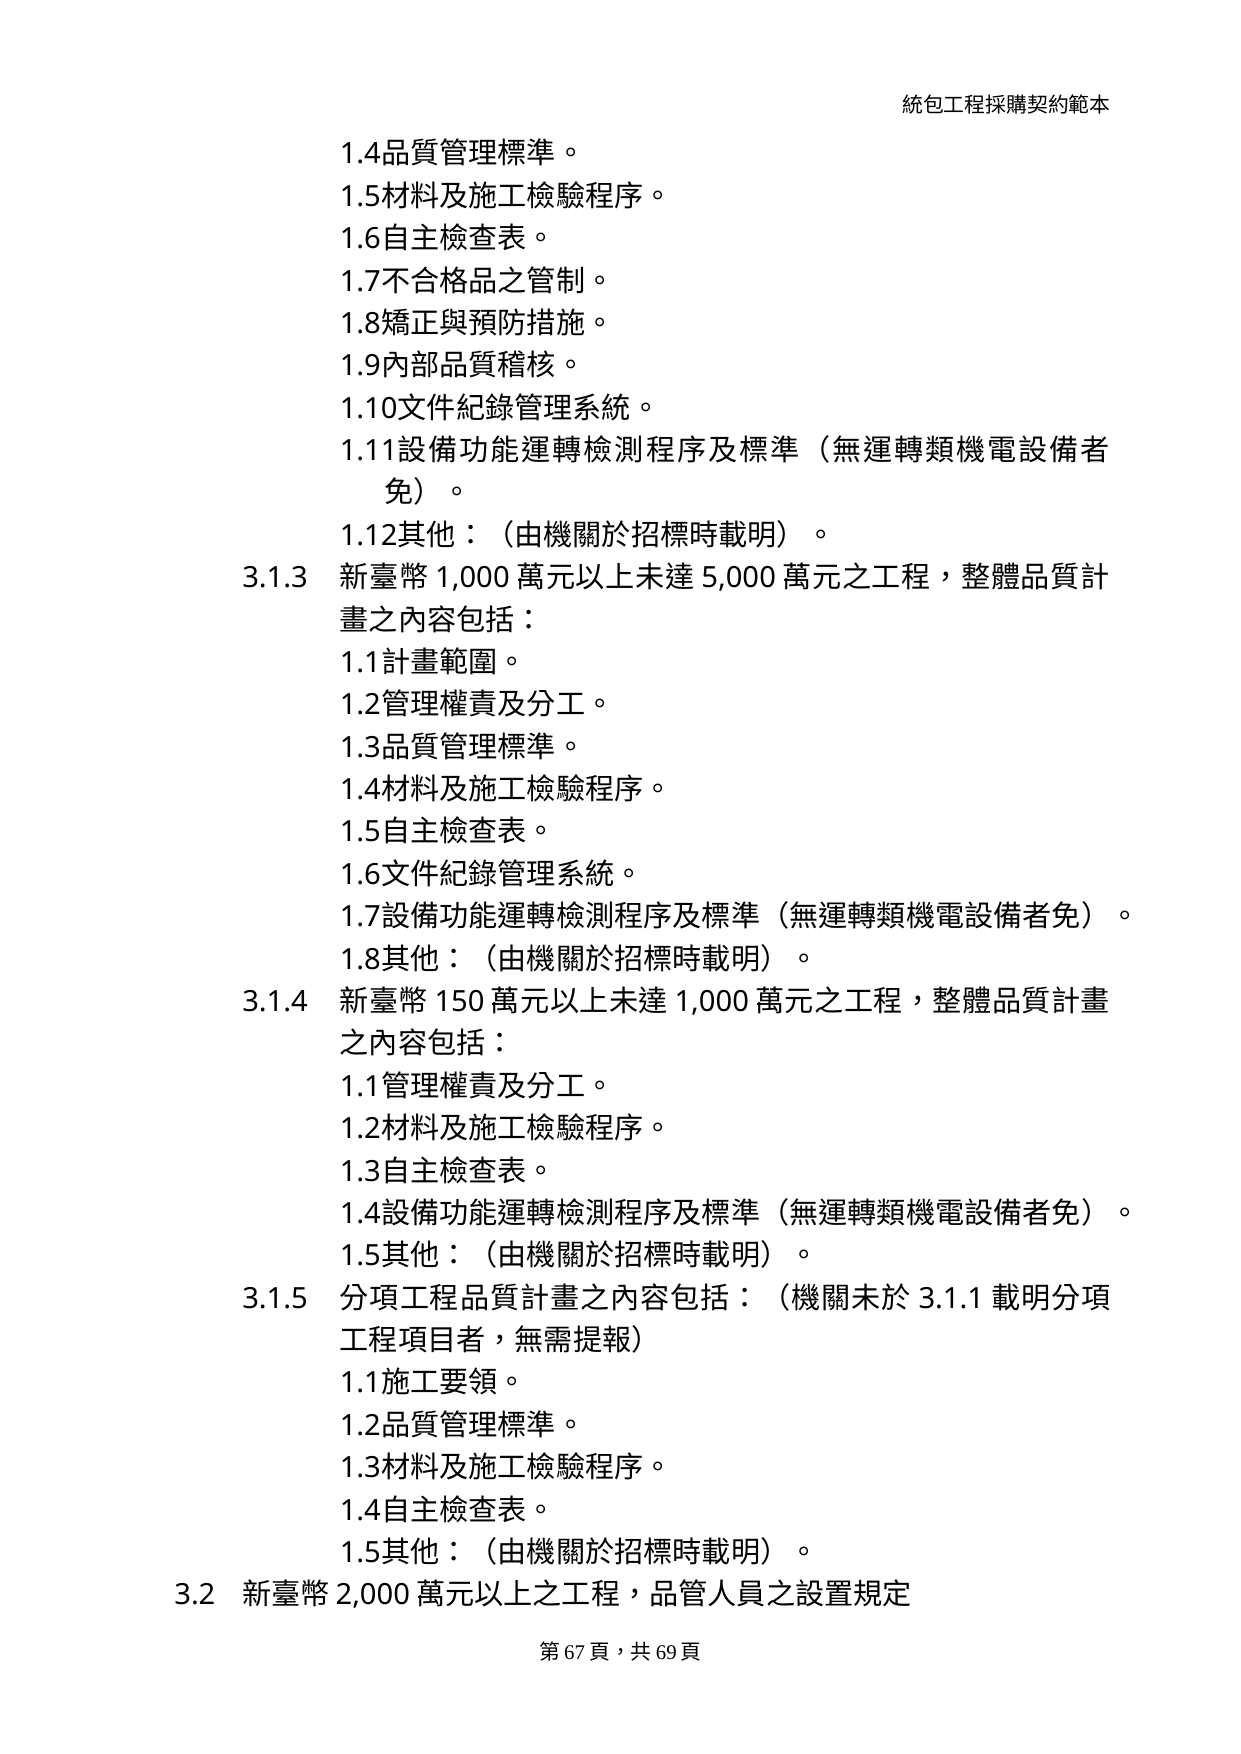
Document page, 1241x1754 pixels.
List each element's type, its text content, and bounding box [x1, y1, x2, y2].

list 不合格品之管制。 [339, 257, 1110, 299]
list 文件紀錄管理系統。 [339, 850, 1110, 893]
list 新臺幣150萬元以上未達1,000萬元之工程，整體品質計畫之內容包括： [242, 978, 1110, 1062]
list 管理權責及分工。 [339, 1062, 1110, 1105]
list 品質管理標準。 [339, 723, 1110, 766]
list 內部品質稽核。 [339, 342, 1110, 384]
list 矯正與預防措施。 [339, 299, 1110, 342]
list 材料及施工檢驗程序。 [339, 766, 1110, 808]
list 自主檢查表。 [339, 1147, 1110, 1189]
list 自主檢查表。 [339, 808, 1110, 850]
list 其他：（由機關於招標時載明）。 [339, 935, 1110, 978]
list 設備功能運轉檢測程序及標準（無運轉類機電設備者免）。 [339, 1189, 1110, 1232]
list 自主檢查表。 [339, 1486, 1110, 1528]
list 品質管理標準。 [339, 130, 1110, 172]
list 自主檢查表。 [339, 215, 1110, 257]
list 新臺幣1,000萬元以上未達5,000萬元之工程，整體品質計畫之內容包括： [242, 554, 1110, 638]
list 設備功能運轉檢測程序及標準（無運轉類機電設備者免）。 [339, 427, 1110, 511]
list 品質管理標準。 [339, 1401, 1110, 1444]
list 其他：（由機關於招標時載明）。 [339, 511, 1110, 554]
list 分項工程品質計畫之內容包括：（機關未於3.1.1載明分項工程項目者，無需提報） [242, 1274, 1110, 1359]
list 材料及施工檢驗程序。 [339, 1444, 1110, 1486]
list 其他：（由機關於招標時載明）。 [339, 1528, 1110, 1571]
list 設備功能運轉檢測程序及標準（無運轉類機電設備者免）。 [339, 893, 1110, 935]
list 新臺幣2,000萬元以上之工程，品管人員之設置規定 [174, 1571, 1110, 1613]
list 施工要領。 [339, 1359, 1110, 1401]
list 其他：（由機關於招標時載明）。 [339, 1232, 1110, 1274]
list 計畫範圍。 [339, 638, 1110, 681]
list 材料及施工檢驗程序。 [339, 1105, 1110, 1147]
list 材料及施工檢驗程序。 [339, 172, 1110, 215]
list 管理權責及分工。 [339, 681, 1110, 723]
list 文件紀錄管理系統。 [339, 384, 1110, 427]
